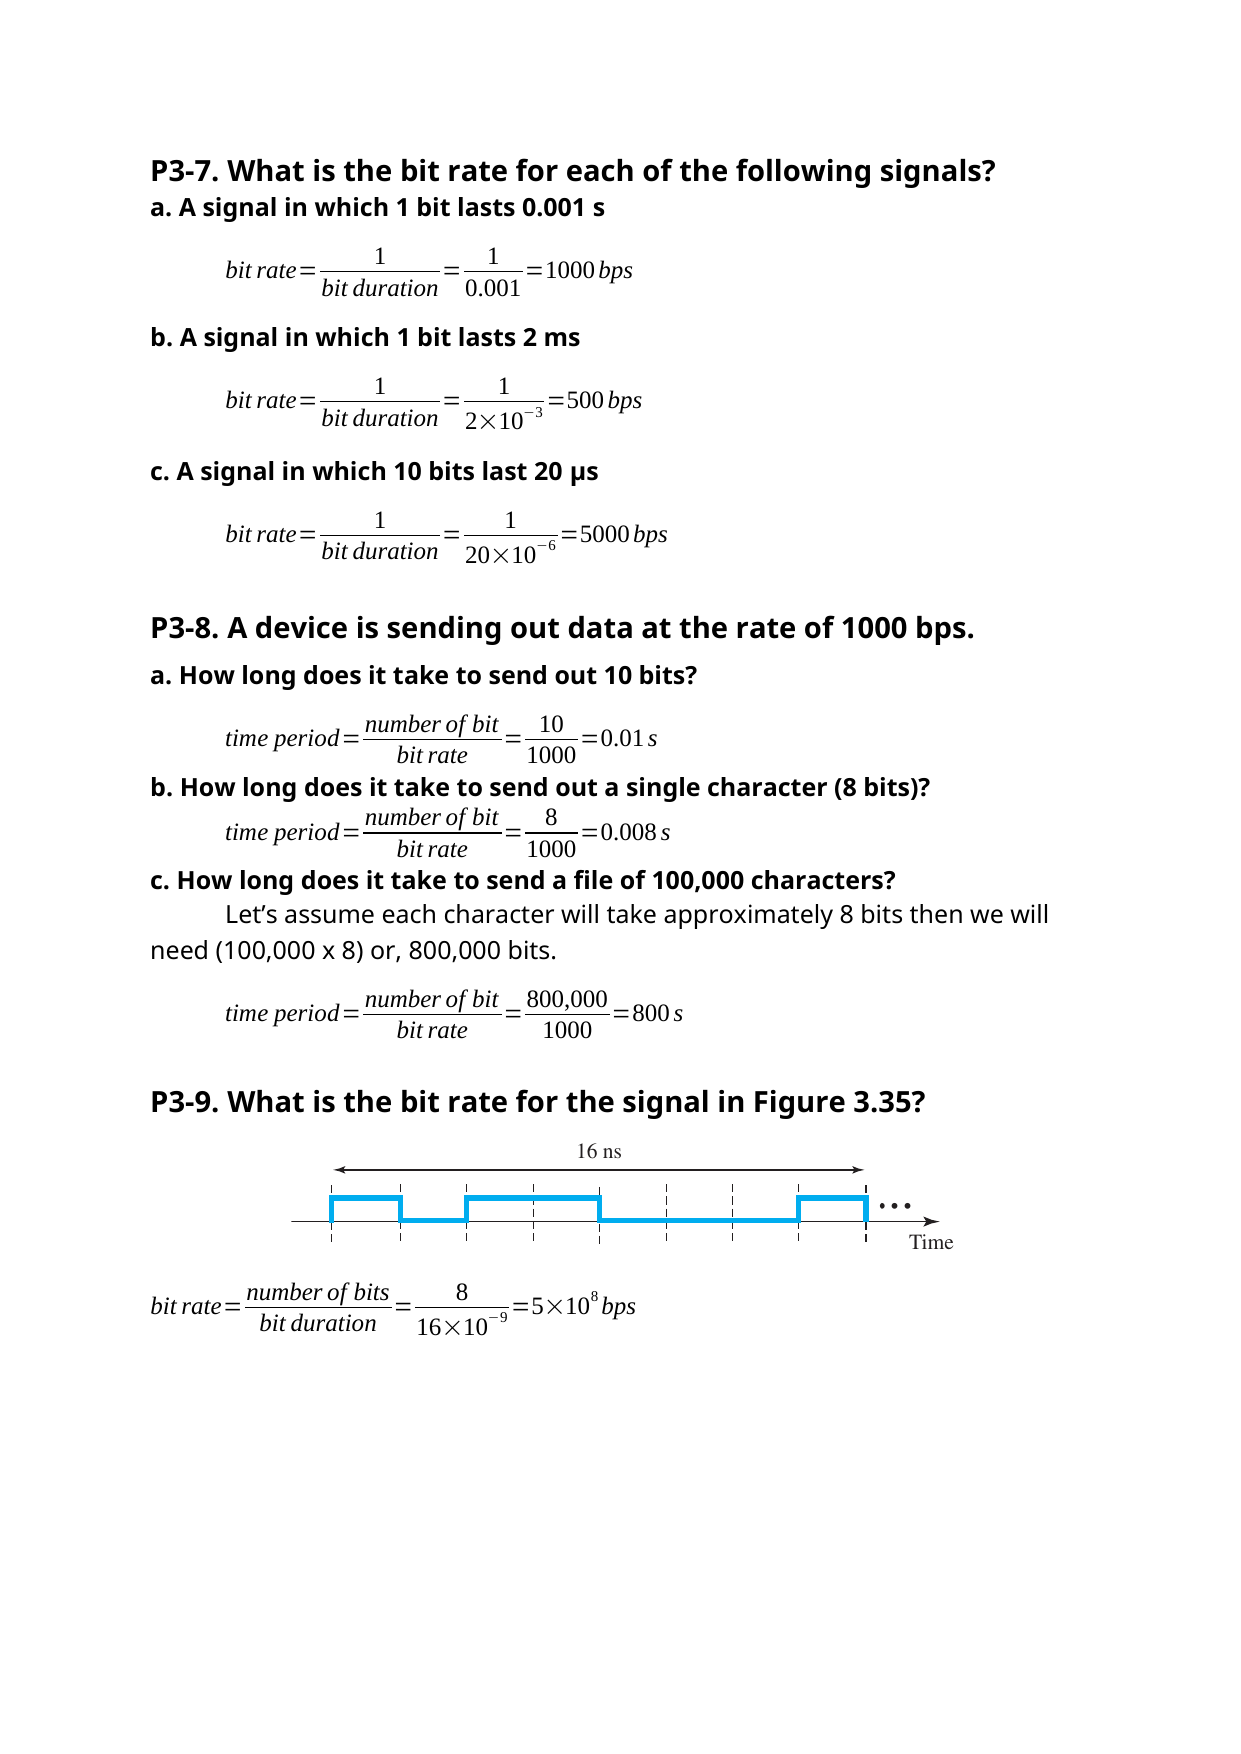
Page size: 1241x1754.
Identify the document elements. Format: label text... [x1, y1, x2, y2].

text a. A signal in which 1 bit lasts 0.001 s [150, 190, 1091, 224]
text P3-7. What is the bit rate for each of the following signals? [150, 150, 1091, 190]
text Let’s assume each character will take approximately 8 bits then we will need (100,000 x 8) or, 800,000 bits. [150, 897, 1091, 966]
subtitle P3-9. What is the bit rate for the signal in Figure 3.35? [150, 1082, 1091, 1121]
text b. How long does it take to send out a single character (8 bits)? [150, 769, 1091, 803]
picture [150, 1131, 1091, 1268]
text a. How long does it take to send out 10 bits? [150, 658, 1091, 692]
text c. How long does it take to send a file of 100,000 characters? [150, 863, 1091, 897]
text c. A signal in which 10 bits last 20 μs [150, 453, 1091, 487]
text b. A signal in which 1 bit lasts 2 ms [150, 320, 1091, 354]
subtitle P3-8. A device is sending out data at the rate of 1000 bps. [150, 608, 1091, 647]
